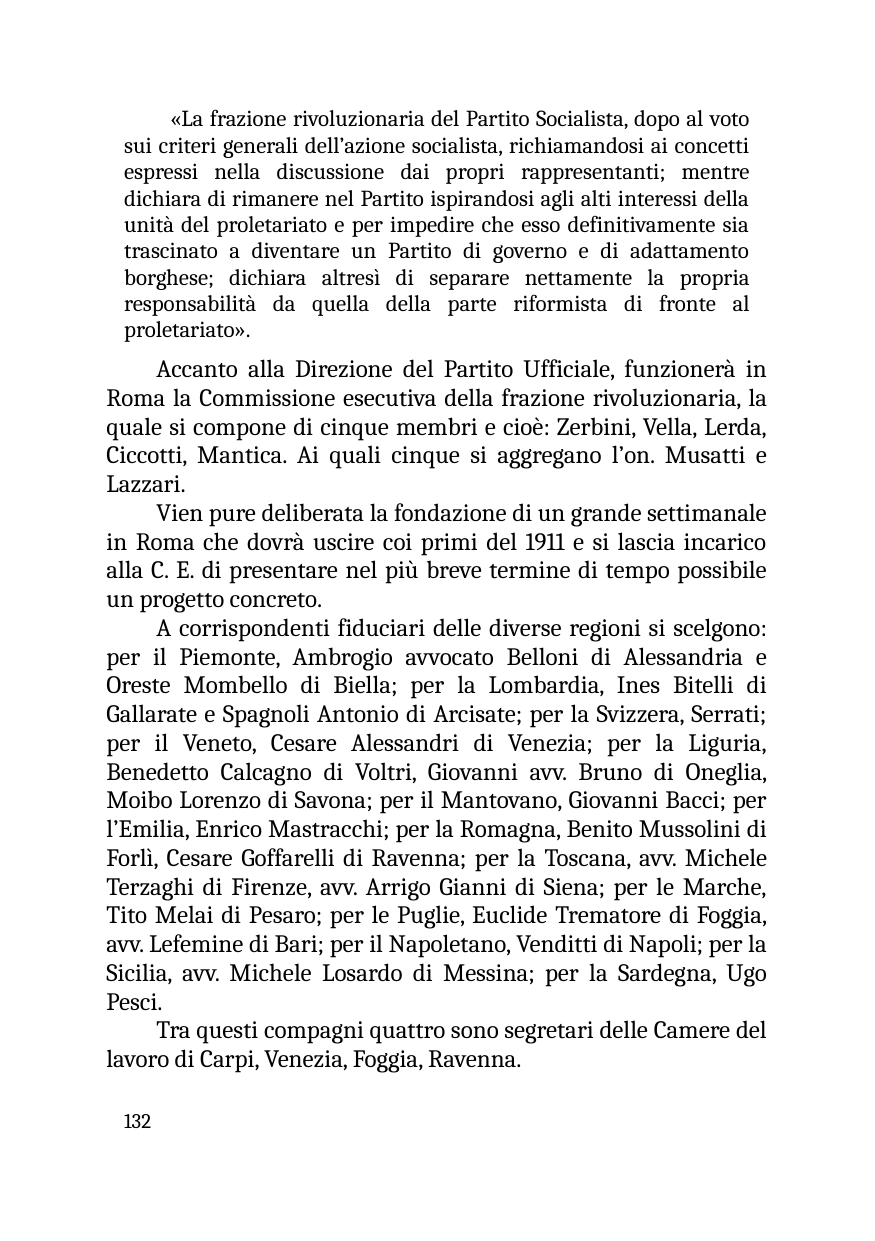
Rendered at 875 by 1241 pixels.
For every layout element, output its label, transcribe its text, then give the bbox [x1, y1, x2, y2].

text «La frazione rivoluzionaria del Partito Socialista, dopo al voto sui criteri generali dell’azione socialista, richiamandosi ai concetti espressi nella discussione dai propri rappresentanti; mentre dichiara di rimanere nel Partito ispirandosi agli alti interessi della unità del proletariato e per impedire che esso definitivamente sia trascinato a diventare un Partito di governo e di adattamento borghese; dichiara altresì di separare nettamente la propria responsabilità da quella della parte riformista di fronte al proletariato». [124, 106, 750, 343]
text Accanto alla Direzione del Partito Ufficiale, funzionerà in Roma la Commissione esecutiva della frazione rivoluzionaria, la quale si compone di cinque membri e cioè: Zerbini, Vella, Lerda, Ciccotti, Mantica. Ai quali cinque si aggregano l’on. Musatti e Lazzari. [106, 355, 768, 499]
text Vien pure deliberata la fondazione di un grande settimanale in Roma che dovrà uscire coi primi del 1911 e si lascia incarico alla C. E. di presentare nel più breve termine di tempo possibile un progetto concreto. [106, 499, 768, 614]
text Tra questi compagni quattro sono segretari delle Camere del lavoro di Carpi, Venezia, Foggia, Ravenna. [106, 1016, 768, 1074]
text A corrispondenti fiduciari delle diverse regioni si scelgono: per il Piemonte, Ambrogio avvocato Belloni di Alessandria e Oreste Mombello di Biella; per la Lombardia, Ines Bitelli di Gallarate e Spagnoli Antonio di Arcisate; per la Svizzera, Serrati; per il Veneto, Cesare Alessandri di Venezia; per la Liguria, Benedetto Calcagno di Voltri, Giovanni avv. Bruno di Oneglia, Moibo Lorenzo di Savona; per il Mantovano, Giovanni Bacci; per l’Emilia, Enrico Mastracchi; per la Romagna, Benito Mussolini di Forlì, Cesare Goffarelli di Ravenna; per la Toscana, avv. Michele Terzaghi di Firenze, avv. Arrigo Gianni di Siena; per le Marche, Tito Melai di Pesaro; per le Puglie, Euclide Trematore di Foggia, avv. Lefemine di Bari; per il Napoletano, Venditti di Napoli; per la Sicilia, avv. Michele Losardo di Messina; per la Sardegna, Ugo Pesci. [106, 614, 768, 1016]
